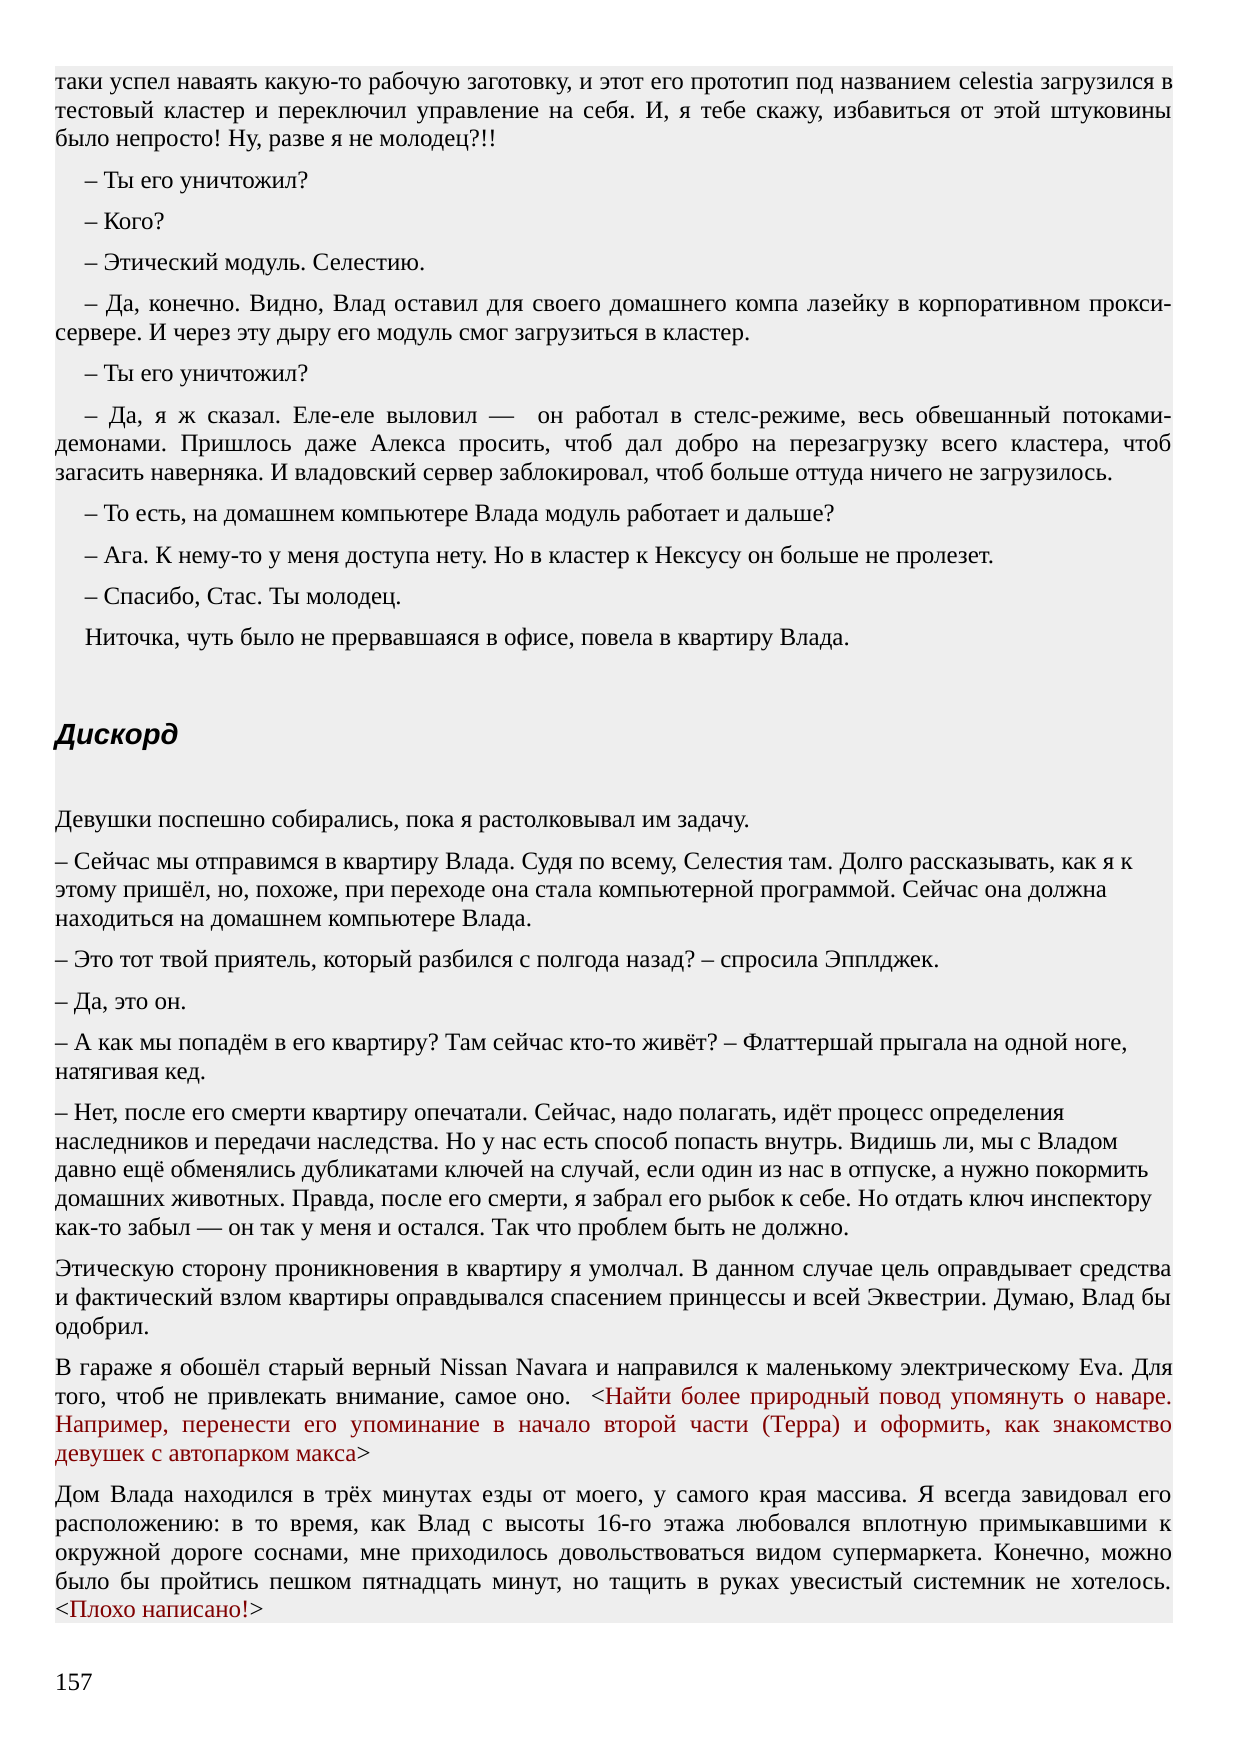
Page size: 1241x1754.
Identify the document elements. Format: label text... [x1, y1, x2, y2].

text – Ты его уничтожил? [55, 165, 1173, 193]
text Ниточка, чуть было не прервавшаяся в офисе, повела в квартиру Влада. [55, 622, 1173, 651]
text Дом Влада находился в трёх минутах езды от моего, у самого края массива. Я всегда завидовал его расположению: в то время, как Влад с высоты 16-го этажа любовался вплотную примыкавшими к окружной дороге соснами, мне приходилось довольствоваться видом супермаркета. Конечно, можно было бы пройтись пешком пятнадцать минут, но тащить в руках увесистый системник не хотелось. <Плохо написано!> [55, 1479, 1173, 1623]
text – А как мы попадём в его квартиру? Там сейчас кто-то живёт? – Флаттершай прыгала на одной ноге, натягивая кед. [55, 1027, 1173, 1084]
text – Спасибо, Стас. Ты молодец. [55, 581, 1173, 610]
text – Да, конечно. Видно, Влад оставил для своего домашнего компа лазейку в корпоративном прокси-сервере. И через эту дыру его модуль смог загрузиться в кластер. [55, 288, 1173, 346]
text Этическую сторону проникновения в квартиру я умолчал. В данном случае цель оправдывает средства и фактический взлом квартиры оправдывался спасением принцессы и всей Эквестрии. Думаю, Влад бы одобрил. [55, 1253, 1173, 1339]
text таки успел наваять какую-то рабочую заготовку, и этот его прототип под названием celestia загрузился в тестовый кластер и переключил управление на себя. И, я тебе скажу, избавиться от этой штуковины было непросто! Ну, разве я не молодец?!! [55, 66, 1173, 152]
text – Сейчас мы отправимся в квартиру Влада. Судя по всему, Селестия там. Долго рассказывать, как я к этому пришёл, но, похоже, при переходе она стала компьютерной программой. Сейчас она должна находиться на домашнем компьютере Влада. [55, 846, 1173, 932]
text Девушки поспешно собирались, пока я растолковывал им задачу. [55, 804, 1173, 833]
subtitle Дискорд [55, 717, 1173, 751]
text – То есть, на домашнем компьютере Влада модуль работает и дальше? [55, 498, 1173, 527]
text – Этический модуль. Селестию. [55, 247, 1173, 276]
text – Нет, после его смерти квартиру опечатали. Сейчас, надо полагать, идёт процесс определения наследников и передачи наследства. Но у нас есть способ попасть внутрь. Видишь ли, мы с Владом давно ещё обменялись дубликатами ключей на случай, если один из нас в отпуске, а нужно покормить домашних животных. Правда, после его смерти, я забрал его рыбок к себе. Но отдать ключ инспектору как-то забыл — он так у меня и остался. Так что проблем быть не должно. [55, 1097, 1173, 1241]
text – Да, это он. [55, 986, 1173, 1014]
text – Ага. К нему-то у меня доступа нету. Но в кластер к Нексусу он больше не пролезет. [55, 540, 1173, 568]
text В гараже я обошёл старый верный Nissan Navara и направился к маленькому электрическому Eva. Для того, чтоб не привлекать внимание, самое оно. <Найти более природный повод упомянуть о наваре. Например, перенести его упоминание в начало второй части (Терра) и оформить, как знакомство девушек с автопарком макса> [55, 1352, 1173, 1467]
text – Да, я ж сказал. Еле-еле выловил — он работал в стелс-режиме, весь обвешанный потоками-демонами. Пришлось даже Алекса просить, чтоб дал добро на перезагрузку всего кластера, чтоб загасить наверняка. И владовский сервер заблокировал, чтоб больше оттуда ничего не загрузилось. [55, 400, 1173, 486]
text – Ты его уничтожил? [55, 358, 1173, 387]
text – Кого? [55, 206, 1173, 235]
text – Это тот твой приятель, который разбился с полгода назад? – спросила Эпплджек. [55, 944, 1173, 973]
